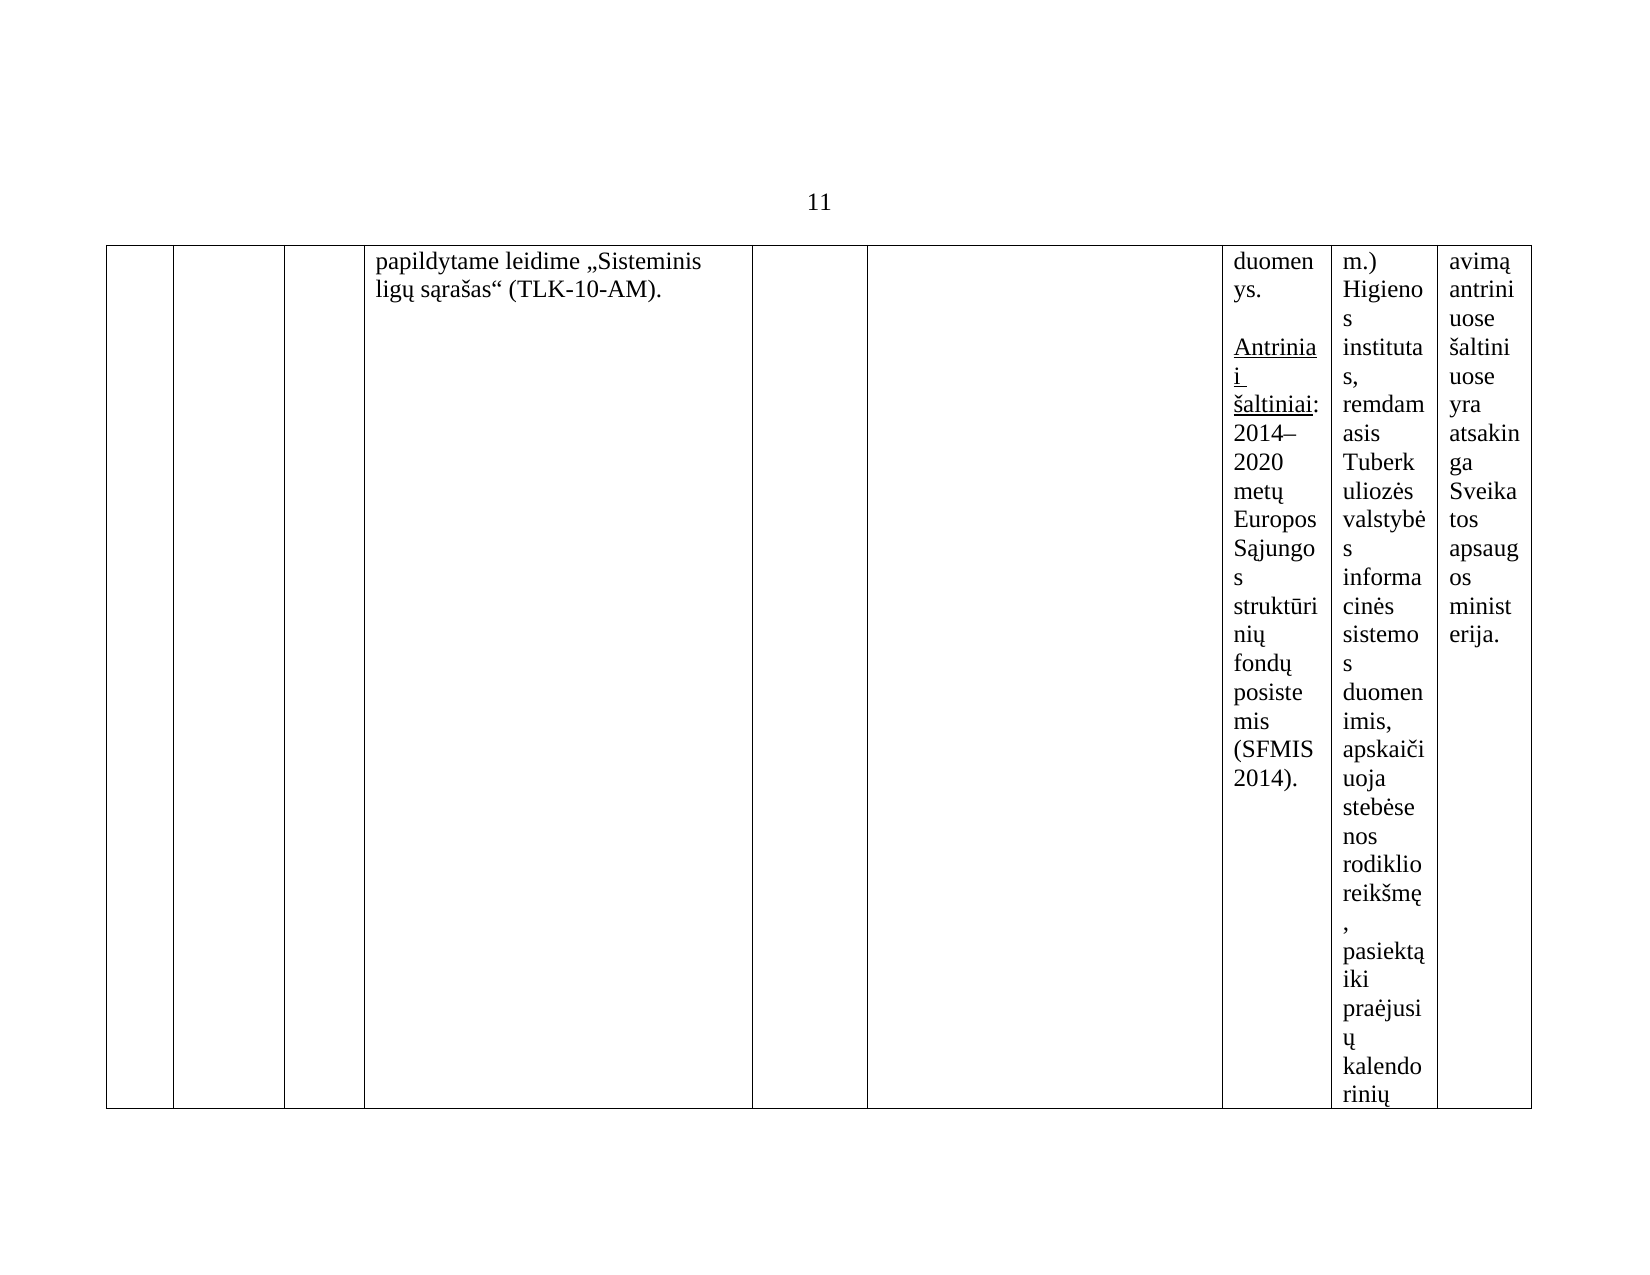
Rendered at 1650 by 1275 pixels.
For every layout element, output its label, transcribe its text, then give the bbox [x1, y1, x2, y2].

table_cell [753, 246, 867, 1108]
table_cell duomenys. Antriniai šaltiniai: 2014–2020 metų Europos Sąjungos struktūrinių fondų posistemis (SFMIS2014). [1223, 246, 1331, 1108]
table_cell [285, 246, 364, 1108]
table_cell m.) Higienos institutas, remdamasis Tuberkuliozės valstybės informacinės sistemos duomenimis, apskaičiuoja stebėsenos rodiklio reikšmę, pasiektą iki praėjusių kalendorinių [1332, 246, 1437, 1108]
table_cell [174, 246, 284, 1108]
table_cell [868, 246, 1222, 1108]
table_cell avimą antriniuose šaltiniuose yra atsakinga Sveikatos apsaugos ministerija. [1438, 246, 1531, 1108]
table_cell [107, 246, 173, 1108]
table_cell papildytame leidime „Sisteminis ligų sąrašas“ (TLK-10-AM). [365, 246, 752, 1108]
